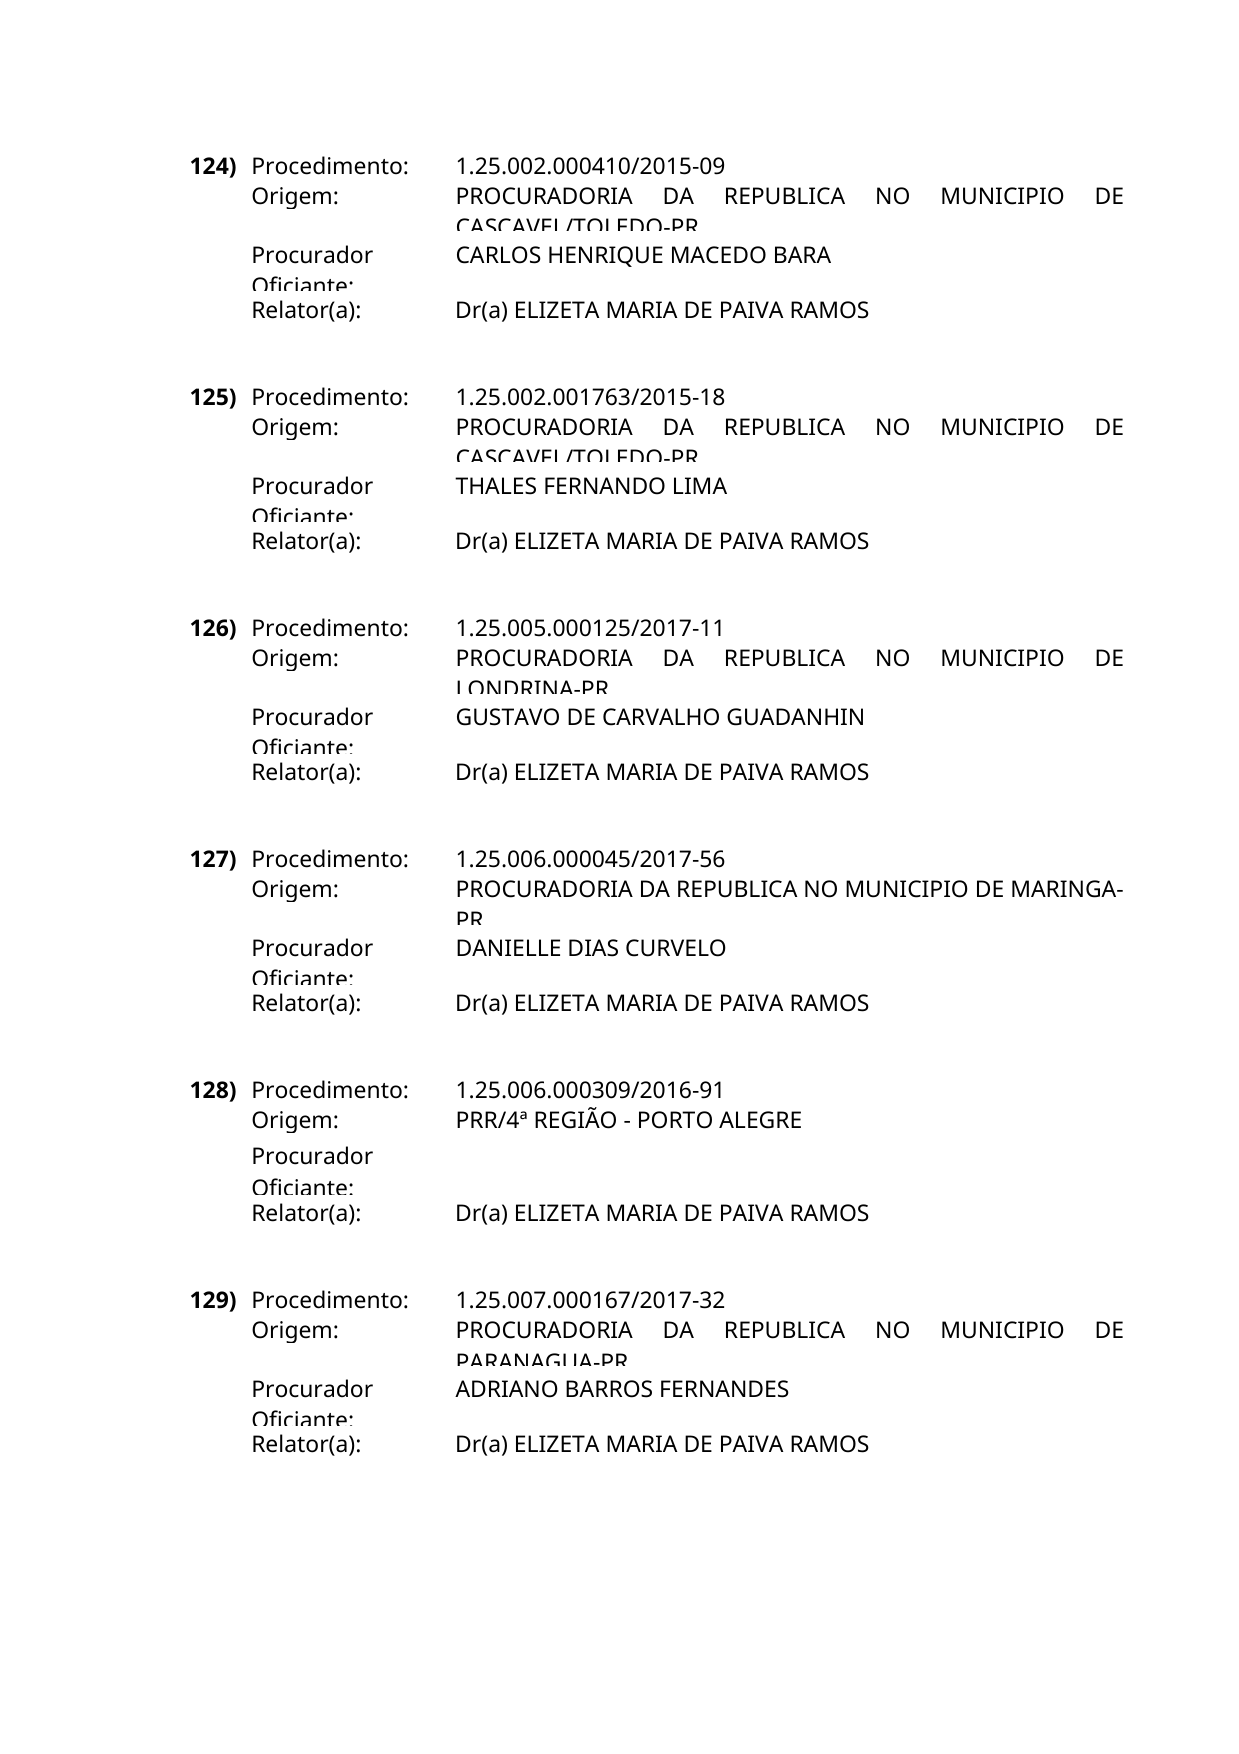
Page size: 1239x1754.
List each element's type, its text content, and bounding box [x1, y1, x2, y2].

table_cell [251, 1227, 455, 1284]
table_cell [455, 786, 1124, 843]
table_cell [0, 525, 189, 555]
table_cell [0, 1104, 189, 1133]
table_cell [1125, 180, 1239, 208]
table_cell [189, 642, 251, 671]
table_header Relator(a): [251, 756, 455, 785]
table_cell [0, 324, 189, 381]
table_cell [189, 525, 251, 555]
table_cell Procedimento: [251, 1074, 455, 1103]
table_cell [0, 987, 189, 1017]
table_cell [455, 1227, 1124, 1284]
table_cell [0, 1197, 189, 1227]
table_cell 128) [189, 1074, 251, 1103]
table_header Relator(a): [251, 525, 455, 554]
table_cell [0, 381, 189, 409]
table_cell [0, 1074, 189, 1103]
table_cell [251, 440, 455, 462]
table_cell [1125, 1140, 1239, 1194]
table_cell Procedimento: [251, 381, 455, 409]
table_cell [189, 180, 251, 208]
table_cell Procurador Oficiante: [251, 1140, 455, 1194]
table_cell [189, 1227, 251, 1284]
table_cell [455, 1017, 1124, 1074]
table_header Relator(a): [251, 987, 455, 1016]
table_header Relator(a): [251, 1197, 455, 1226]
table_cell [0, 1140, 189, 1194]
table_header [251, 0, 455, 150]
table_cell Procurador Oficiante: [251, 470, 455, 522]
table_cell Procurador Oficiante: [251, 701, 455, 753]
table_cell [251, 1343, 455, 1365]
table_cell [0, 239, 189, 289]
table_cell [1125, 150, 1239, 178]
table_cell [0, 411, 189, 439]
table_cell [1125, 1104, 1239, 1133]
table_cell [0, 1314, 189, 1343]
table_cell [189, 1365, 251, 1373]
table_cell [251, 324, 455, 381]
table_cell [189, 1017, 251, 1074]
table_cell [1125, 1343, 1239, 1365]
table_cell [1125, 843, 1239, 872]
table_cell PROCURADORIA DA REPUBLICA NO MUNICIPIO DE LONDRINA-PR [455, 642, 1124, 693]
table_cell [189, 786, 251, 843]
table_cell [1125, 987, 1239, 1017]
table_cell [189, 324, 251, 381]
table_cell [189, 932, 251, 983]
table_cell [0, 1133, 189, 1140]
table_cell [1125, 1133, 1239, 1140]
table_cell [0, 1365, 189, 1373]
table_header [189, 0, 251, 150]
table_cell DANIELLE DIAS CURVELO [455, 932, 1124, 983]
table_cell [0, 209, 189, 231]
table_cell Procurador Oficiante: [251, 932, 455, 984]
table_cell [0, 642, 189, 671]
table_cell GUSTAVO DE CARVALHO GUADANHIN [455, 701, 1124, 752]
table_header Dr(a) ELIZETA MARIA DE PAIVA RAMOS [455, 1197, 1122, 1226]
table_cell [251, 671, 455, 693]
table_cell [251, 1017, 455, 1074]
table_cell [189, 411, 251, 439]
table_header [1125, 0, 1239, 150]
table_cell Origem: [251, 411, 455, 439]
table_cell [455, 462, 1124, 469]
table_cell [0, 701, 189, 752]
table_cell [0, 786, 189, 843]
table_cell [189, 1197, 251, 1227]
table_cell [455, 924, 1124, 932]
table_cell [1125, 1373, 1239, 1424]
table_cell 1.25.002.000410/2015-09 [455, 150, 1124, 178]
table_cell [251, 231, 455, 238]
table_cell [1125, 525, 1239, 555]
table_cell [251, 462, 455, 469]
table_cell [189, 470, 251, 521]
table_cell [1125, 873, 1239, 902]
table_cell [1125, 1017, 1239, 1074]
table_cell Procedimento: [251, 612, 455, 641]
table_cell Origem: [251, 873, 455, 902]
table_cell [455, 1365, 1124, 1373]
table_cell [1125, 756, 1239, 786]
table_cell [189, 209, 251, 231]
table_cell [189, 671, 251, 693]
table_cell [1125, 462, 1239, 469]
table_cell 126) [189, 612, 251, 641]
table_cell [189, 294, 251, 324]
table_cell [0, 440, 189, 462]
table_header Relator(a): [251, 294, 455, 323]
table_cell [251, 786, 455, 843]
table_cell [251, 1365, 455, 1373]
table_cell [189, 462, 251, 469]
table_cell [1125, 671, 1239, 693]
table_header Dr(a) ELIZETA MARIA DE PAIVA RAMOS [455, 756, 1122, 785]
table_cell [455, 555, 1124, 612]
table_cell 1.25.002.001763/2015-18 [455, 381, 1124, 409]
table_cell [189, 701, 251, 752]
table_cell [189, 902, 251, 924]
table_cell Procurador Oficiante: [251, 239, 455, 291]
table_cell [1125, 1227, 1239, 1284]
table_cell [189, 693, 251, 701]
table_cell [189, 756, 251, 786]
table_cell [251, 693, 455, 701]
table_cell [0, 1428, 189, 1458]
table_cell [1125, 642, 1239, 671]
table_cell [455, 324, 1124, 381]
table_cell [1125, 924, 1239, 932]
table_cell CARLOS HENRIQUE MACEDO BARA [455, 239, 1124, 289]
table_cell [1125, 612, 1239, 641]
table_cell PROCURADORIA DA REPUBLICA NO MUNICIPIO DE PARANAGUA-PR [455, 1314, 1124, 1365]
table_cell 127) [189, 843, 251, 872]
table_cell [189, 555, 251, 612]
table_cell PRR/4ª REGIÃO - PORTO ALEGRE [455, 1104, 1124, 1133]
table_cell [0, 693, 189, 701]
table_cell 129) [189, 1284, 251, 1313]
table_cell [0, 470, 189, 521]
table_cell [0, 231, 189, 238]
table_cell 1.25.005.000125/2017-11 [455, 612, 1124, 641]
table_cell [189, 1343, 251, 1365]
table_cell [0, 1227, 189, 1284]
table_cell [0, 1017, 189, 1074]
table_cell [1125, 411, 1239, 439]
table_cell 125) [189, 381, 251, 409]
table_cell [1125, 1197, 1239, 1227]
table_cell [0, 1343, 189, 1365]
table_cell [189, 239, 251, 289]
table_cell [1125, 1074, 1239, 1103]
table_cell [0, 1373, 189, 1424]
table_cell [1125, 294, 1239, 324]
table_cell PROCURADORIA DA REPUBLICA NO MUNICIPIO DE CASCAVEL/TOLEDO-PR [455, 180, 1124, 231]
table_cell [1125, 239, 1239, 289]
table_cell [1125, 902, 1239, 924]
table_cell 1.25.006.000309/2016-91 [455, 1074, 1124, 1103]
table_cell [189, 1428, 251, 1458]
table_header [455, 0, 1124, 150]
table_cell [0, 180, 189, 208]
table_cell [0, 902, 189, 924]
table_cell [189, 1140, 251, 1194]
table_header Dr(a) ELIZETA MARIA DE PAIVA RAMOS [455, 525, 1122, 554]
table_cell [189, 1133, 251, 1140]
table_cell [0, 150, 189, 178]
table_cell [0, 612, 189, 641]
table_cell [0, 756, 189, 786]
table_cell Procurador Oficiante: [251, 1373, 455, 1425]
table_cell [1125, 932, 1239, 983]
table_cell [1125, 381, 1239, 409]
table_cell [0, 462, 189, 469]
table_cell [1125, 693, 1239, 701]
table_cell Procedimento: [251, 150, 455, 178]
table_cell [251, 1133, 455, 1140]
table_header Dr(a) ELIZETA MARIA DE PAIVA RAMOS [455, 294, 1122, 323]
table_cell [0, 555, 189, 612]
table_cell PROCURADORIA DA REPUBLICA NO MUNICIPIO DE MARINGA-PR [455, 873, 1124, 924]
table_cell [1125, 1314, 1239, 1343]
table_cell [1125, 470, 1239, 521]
table_cell [1125, 231, 1239, 238]
table_cell [189, 1314, 251, 1343]
table_cell Procedimento: [251, 1284, 455, 1313]
table_cell Origem: [251, 180, 455, 208]
table_cell [1125, 701, 1239, 752]
table_cell [1125, 1284, 1239, 1313]
table_cell [455, 1133, 1124, 1140]
table_cell THALES FERNANDO LIMA [455, 470, 1124, 521]
table_cell [455, 1140, 1124, 1194]
table_header Relator(a): [251, 1428, 455, 1457]
table_cell [189, 924, 251, 932]
table_cell [1125, 1428, 1239, 1458]
table_cell [251, 209, 455, 231]
table_cell [0, 671, 189, 693]
table_cell [0, 932, 189, 983]
table_cell [1125, 786, 1239, 843]
table_cell [1125, 440, 1239, 462]
table_cell ADRIANO BARROS FERNANDES [455, 1373, 1124, 1424]
table_cell [0, 294, 189, 324]
table_cell [189, 440, 251, 462]
table_cell [189, 231, 251, 238]
table_cell [0, 873, 189, 902]
table_header Dr(a) ELIZETA MARIA DE PAIVA RAMOS [455, 987, 1122, 1016]
table_cell [455, 693, 1124, 701]
table_cell 1.25.006.000045/2017-56 [455, 843, 1124, 872]
table_cell [455, 231, 1124, 238]
table_cell [1125, 1365, 1239, 1373]
table_header Dr(a) ELIZETA MARIA DE PAIVA RAMOS [455, 1428, 1122, 1457]
table_cell Procedimento: [251, 843, 455, 872]
table_cell [1125, 324, 1239, 381]
table_cell Origem: [251, 642, 455, 671]
table_cell 124) [189, 150, 251, 178]
table_cell [0, 843, 189, 872]
table_cell Origem: [251, 1104, 455, 1133]
table_cell [1125, 209, 1239, 231]
table_cell [251, 555, 455, 612]
table_header [0, 0, 189, 150]
table_cell [189, 1373, 251, 1424]
table_cell [1125, 555, 1239, 612]
table_cell PROCURADORIA DA REPUBLICA NO MUNICIPIO DE CASCAVEL/TOLEDO-PR [455, 411, 1124, 462]
table_cell [0, 1284, 189, 1313]
table_cell Origem: [251, 1314, 455, 1343]
table_cell [251, 902, 455, 924]
table_cell [0, 924, 189, 932]
table_cell [189, 873, 251, 902]
table_cell [189, 1104, 251, 1133]
table_cell 1.25.007.000167/2017-32 [455, 1284, 1124, 1313]
table_cell [189, 987, 251, 1017]
table_cell [251, 924, 455, 932]
